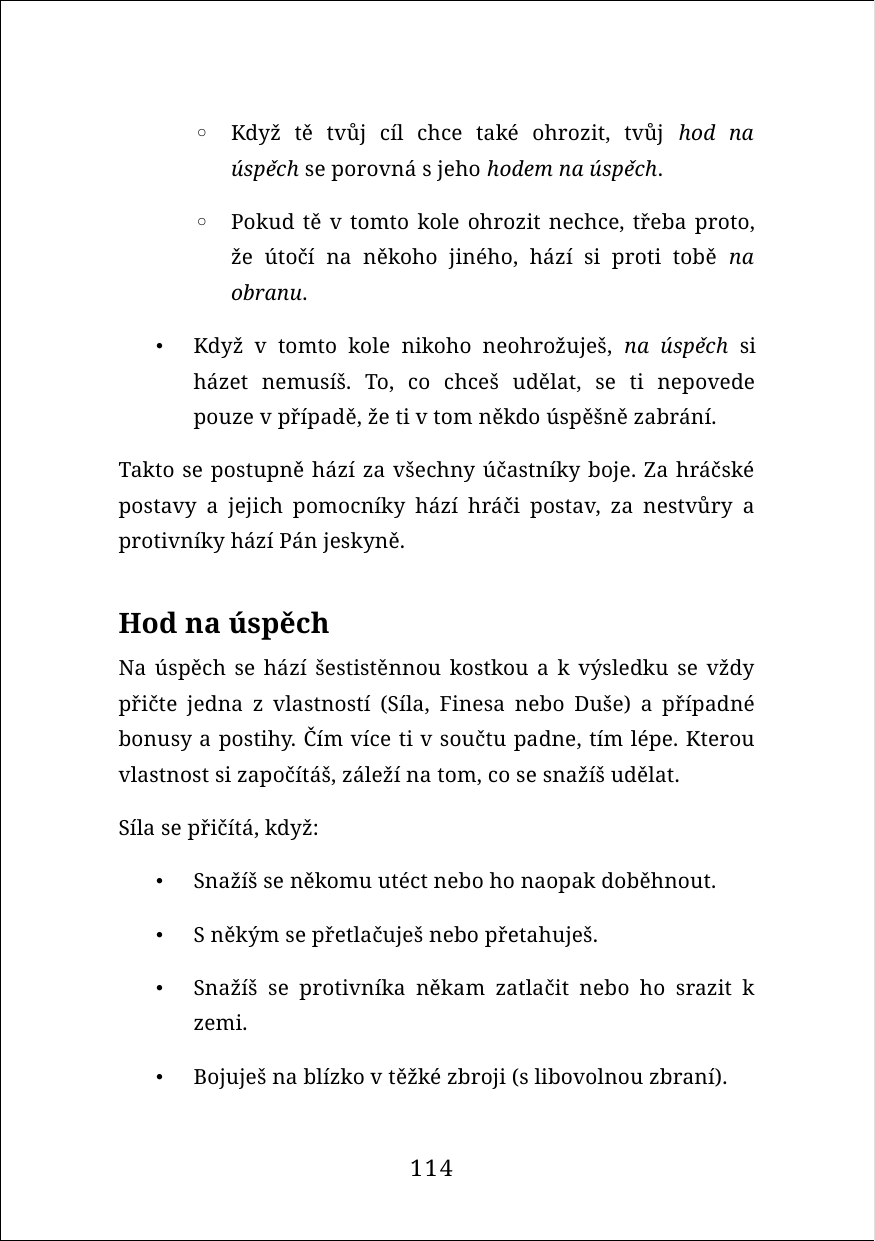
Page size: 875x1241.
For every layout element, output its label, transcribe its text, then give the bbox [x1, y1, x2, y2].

list Pokud tě v tomto kole ohrozit nechce, třeba proto, že útočí na někoho jiného, hází si proti tobě na obranu. [193, 207, 756, 306]
list Snažíš se protivníka někam zatlačit nebo ho srazit k zemi. [156, 973, 756, 1037]
list S někým se přetlačuješ nebo přetahuješ. [156, 920, 756, 948]
text Síla se přičítá, když: [118, 813, 756, 842]
list Když v tomto kole nikoho neohrožuješ, na úspěch si házet nemusíš. To, co chceš udělat, se ti nepovede pouze v případě, že ti v tom někdo úspěšně zabrání. [156, 331, 756, 431]
text Takto se postupně hází za všechny účastníky boje. Za hráčské postavy a jejich pomocníky hází hráči postav, za nestvůry a protivníky hází Pán jeskyně. [118, 456, 756, 555]
list Když tě tvůj cíl chce také ohrozit, tvůj hod na úspěch se porovná s jeho hodem na úspěch. [193, 118, 756, 182]
subtitle Hod na úspěch [118, 603, 756, 642]
list Snažíš se někomu utéct nebo ho naopak doběhnout. [156, 867, 756, 895]
text Na úspěch se hází šestistěnnou kostkou a k výsledku se vždy přičte jedna z vlastností (Síla, Finesa nebo Duše) a případné bonusy a postihy. Čím více ti v součtu padne, tím lépe. Kterou vlastnost si započítáš, záleží na tom, co se snažíš udělat. [118, 653, 756, 788]
list Bojuješ na blízko v těžké zbroji (s libovolnou zbraní). [156, 1062, 756, 1090]
